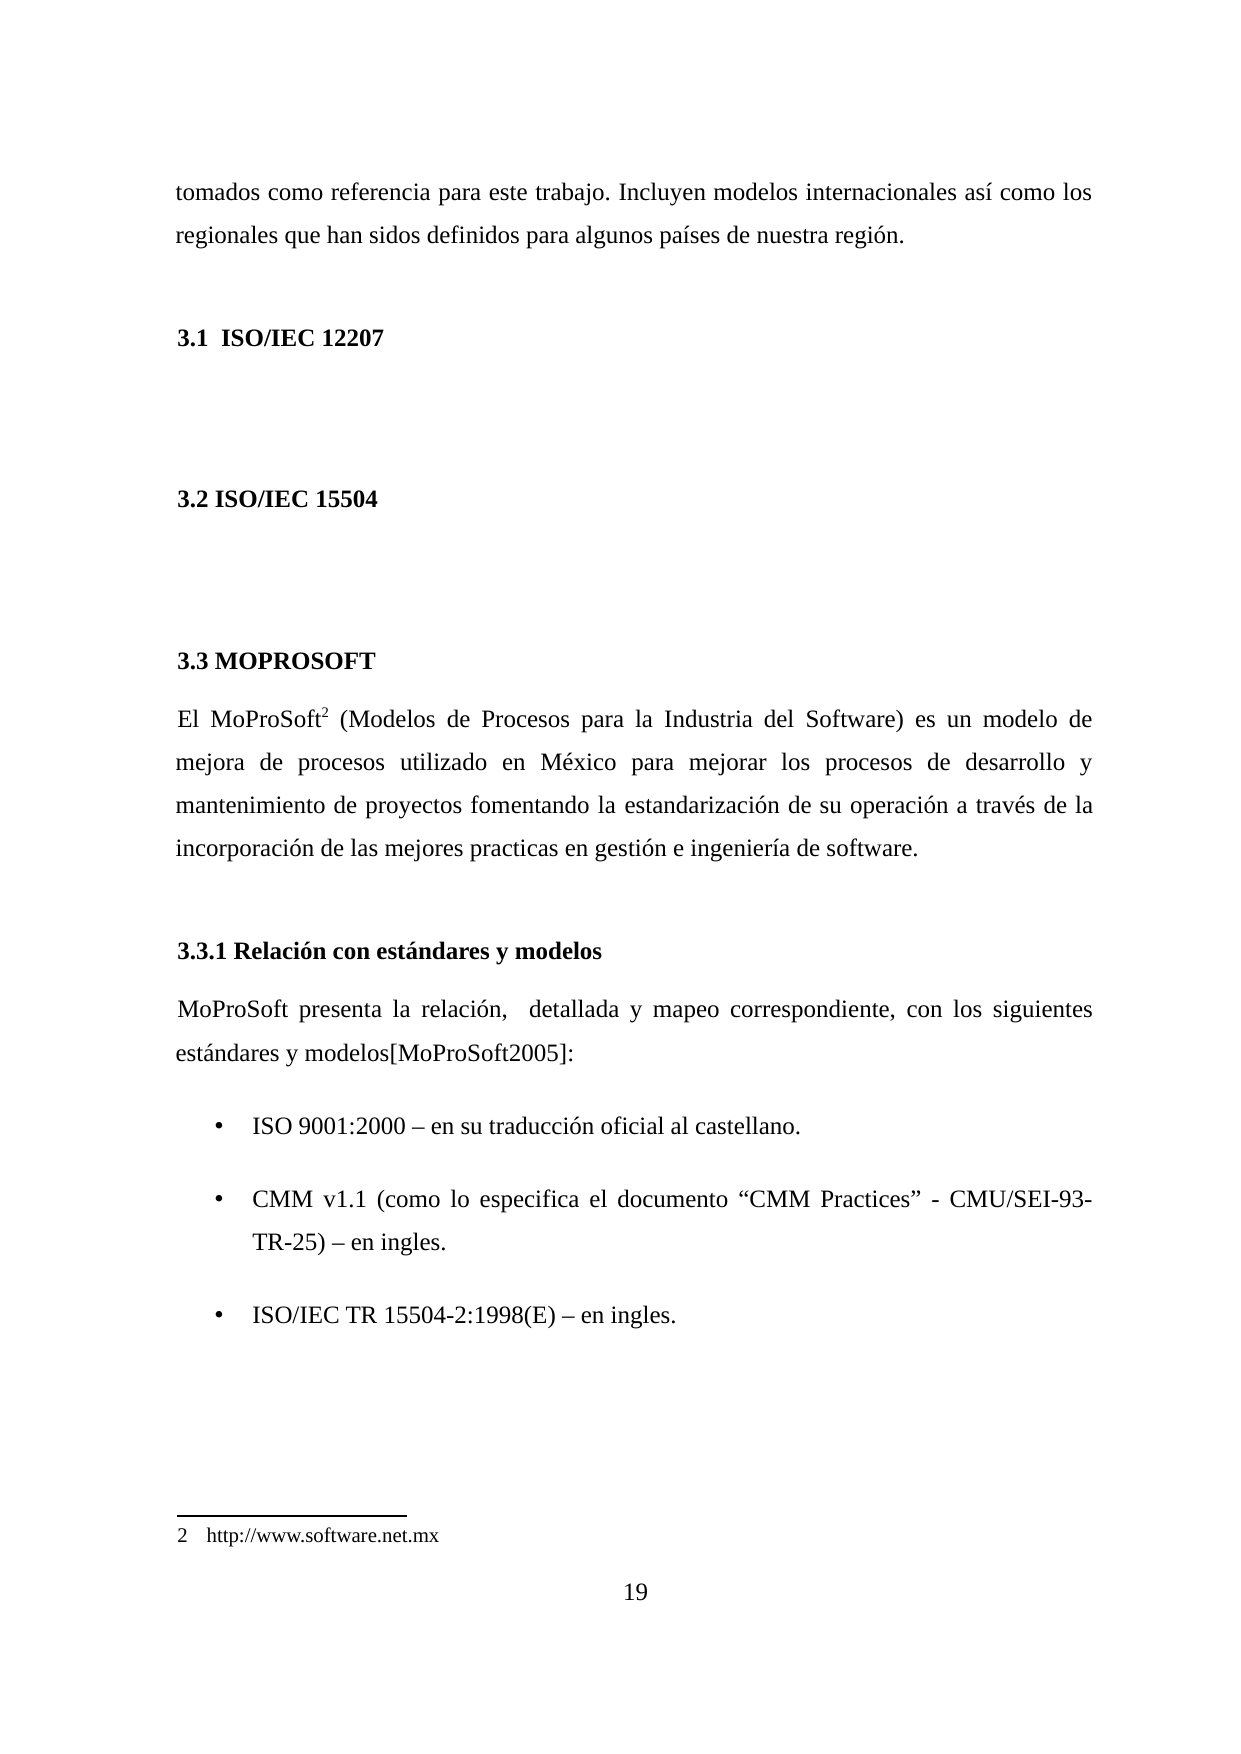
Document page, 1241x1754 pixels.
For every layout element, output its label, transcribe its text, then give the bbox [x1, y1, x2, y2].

subtitle 3.2 ISO/IEC 15504 [177, 484, 1093, 513]
text MoProSoft presenta la relación, detallada y mapeo correspondiente, con los siguientes estándares y modelos[MoProSoft2005]: [175, 994, 1093, 1066]
list ISO 9001:2000 – en su traducción oficial al castellano. [214, 1111, 1093, 1139]
subtitle 3.1 ISO/IEC 12207 [177, 323, 1093, 352]
list tomados como referencia para este trabajo. Incluyen modelos internacionales así como los regionales que han sidos definidos para algunos países de nuestra región. [175, 177, 1093, 249]
list CMM v1.1 (como lo especifica el documento “CMM Practices” - CMU/SEI-93-TR-25) – en ingles. [214, 1184, 1093, 1256]
text 3.3.1 Relación con estándares y modelos [177, 936, 1093, 965]
text El MoProSoft (Modelos de Procesos para la Industria del Software) es un modelo de mejora de procesos utilizado en México para mejorar los procesos de desarrollo y mantenimiento de proyectos fomentando la estandarización de su operación a través de la incorporación de las mejores practicas en gestión e ingeniería de software. [175, 704, 1093, 862]
list ISO/IEC TR 15504-2:1998(E) – en ingles. [214, 1300, 1093, 1329]
text http://www.software.net.mx [177, 1522, 1093, 1547]
subtitle 3.3 MOPROSOFT [177, 646, 1093, 674]
